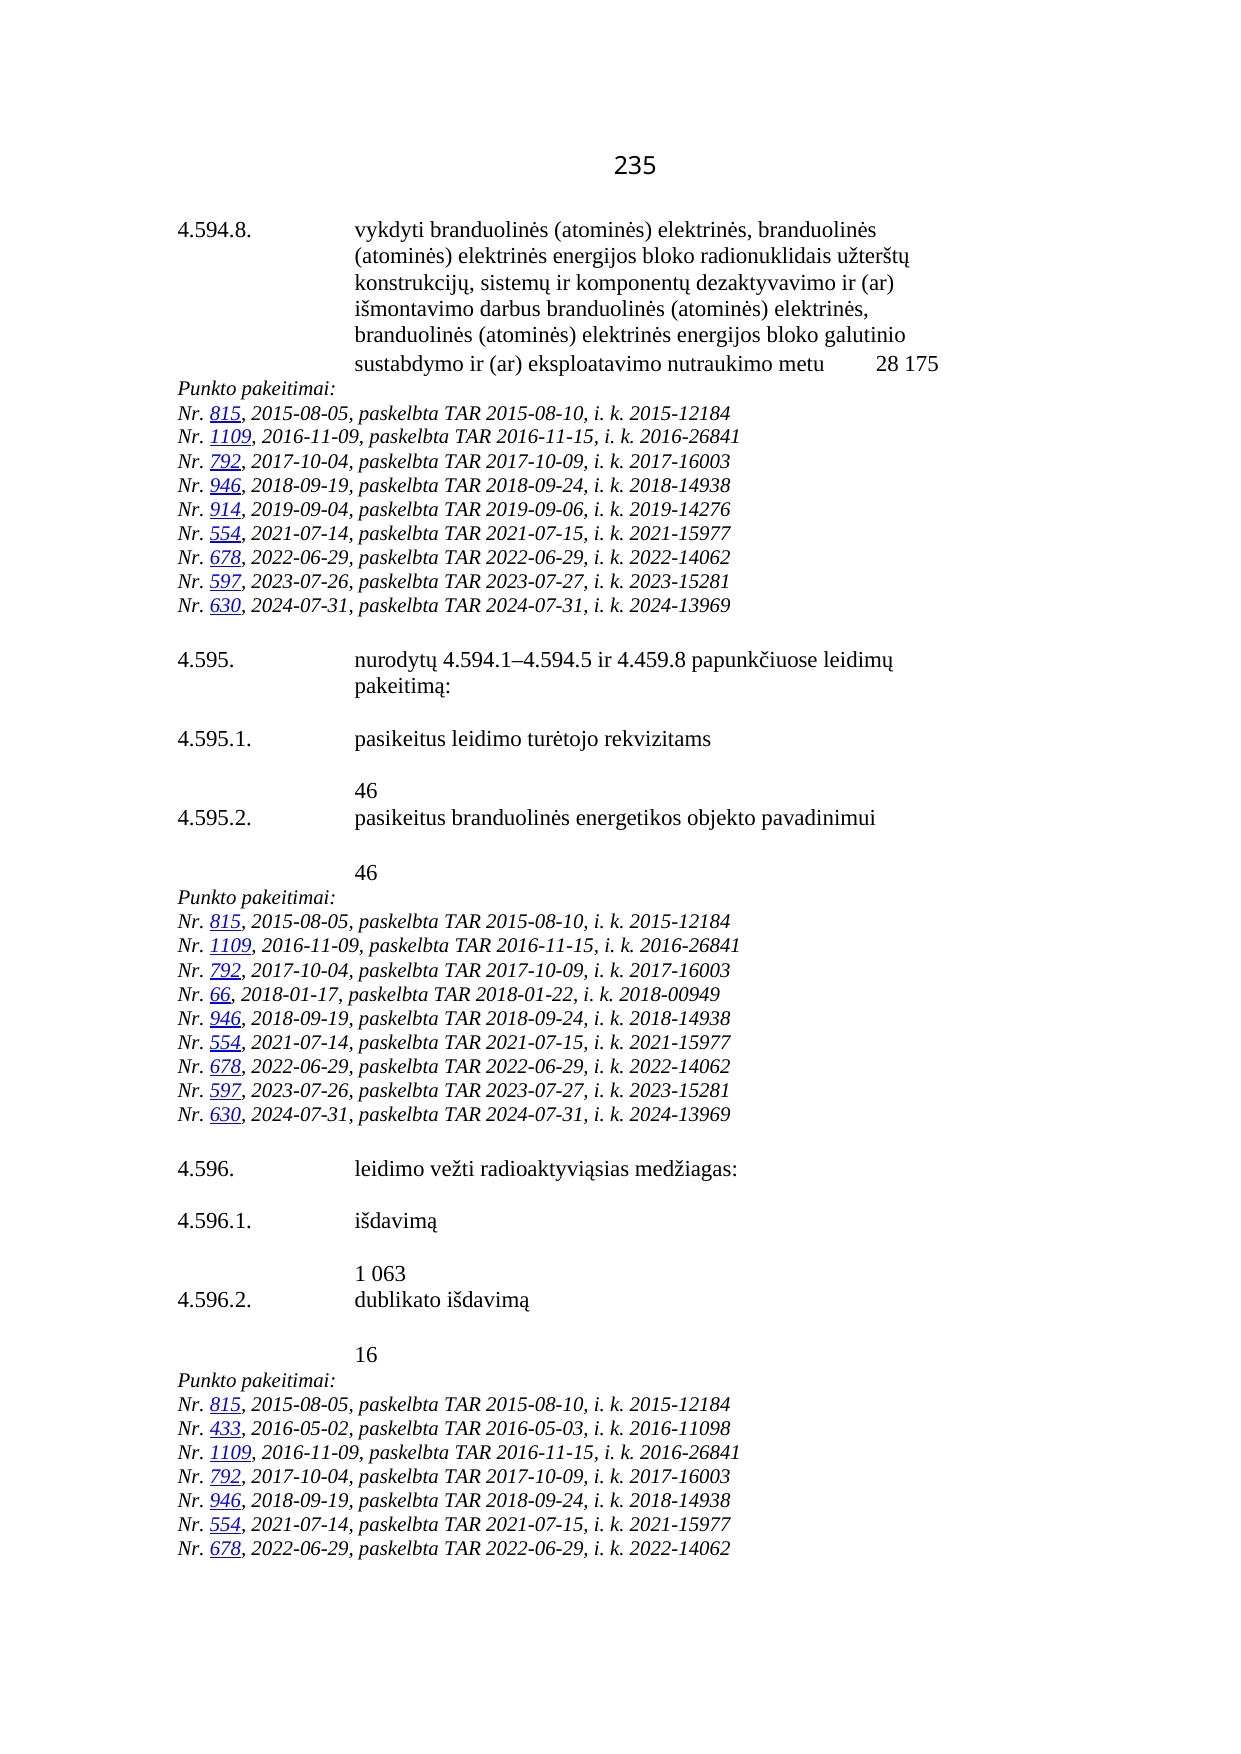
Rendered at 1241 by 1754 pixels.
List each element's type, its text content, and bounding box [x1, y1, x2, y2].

text Nr. 678, 2022-06-29, paskelbta TAR 2022-06-29, i. k. 2022-14062 [177, 545, 1092, 569]
text Nr. 946, 2018-09-19, paskelbta TAR 2018-09-24, i. k. 2018-14938 [177, 1006, 1092, 1030]
text Nr. 554, 2021-07-14, paskelbta TAR 2021-07-15, i. k. 2021-15977 [177, 521, 1092, 545]
text 4.596. leidimo vežti radioaktyviąsias medžiagas: [177, 1155, 915, 1207]
text Nr. 914, 2019-09-04, paskelbta TAR 2019-09-06, i. k. 2019-14276 [177, 497, 1092, 521]
text Nr. 815, 2015-08-05, paskelbta TAR 2015-08-10, i. k. 2015-12184 [177, 1392, 1092, 1416]
text Nr. 597, 2023-07-26, paskelbta TAR 2023-07-27, i. k. 2023-15281 [177, 569, 1092, 593]
text 4.595.2. pasikeitus branduolinės energetikos objekto pavadinimui 46 [177, 804, 915, 885]
text Nr. 1109, 2016-11-09, paskelbta TAR 2016-11-15, i. k. 2016-26841 [177, 933, 1092, 957]
text 4.594.8. vykdyti branduolinės (atominės) elektrinės, branduolinės (atominės) elektrinės energijos bloko radionuklidais užterštų konstrukcijų, sistemų ir komponentų dezaktyvavimo ir (ar) išmontavimo darbus branduolinės (atominės) elektrinės, branduolinės (atominės) elektrinės energijos bloko galutinio sustabdymo ir (ar) eksploatavimo nutraukimo metu 28 175 [177, 216, 945, 376]
text Nr. 1109, 2016-11-09, paskelbta TAR 2016-11-15, i. k. 2016-26841 [177, 1440, 1092, 1464]
text Nr. 678, 2022-06-29, paskelbta TAR 2022-06-29, i. k. 2022-14062 [177, 1054, 1092, 1078]
text Nr. 792, 2017-10-04, paskelbta TAR 2017-10-09, i. k. 2017-16003 [177, 957, 1092, 982]
text Nr. 554, 2021-07-14, paskelbta TAR 2021-07-15, i. k. 2021-15977 [177, 1030, 1092, 1054]
text Nr. 554, 2021-07-14, paskelbta TAR 2021-07-15, i. k. 2021-15977 [177, 1512, 1092, 1536]
text 4.595.1. pasikeitus leidimo turėtojo rekvizitams 46 [177, 725, 915, 804]
text Punkto pakeitimai: [177, 885, 1092, 909]
text 4.596.2. dublikato išdavimą 16 [177, 1286, 915, 1368]
text Nr. 1109, 2016-11-09, paskelbta TAR 2016-11-15, i. k. 2016-26841 [177, 424, 1092, 448]
text Nr. 792, 2017-10-04, paskelbta TAR 2017-10-09, i. k. 2017-16003 [177, 1464, 1092, 1488]
text Nr. 815, 2015-08-05, paskelbta TAR 2015-08-10, i. k. 2015-12184 [177, 909, 1092, 933]
text Nr. 433, 2016-05-02, paskelbta TAR 2016-05-03, i. k. 2016-11098 [177, 1416, 1092, 1440]
text Nr. 597, 2023-07-26, paskelbta TAR 2023-07-27, i. k. 2023-15281 [177, 1078, 1092, 1102]
text Punkto pakeitimai: [177, 376, 1092, 400]
text Nr. 946, 2018-09-19, paskelbta TAR 2018-09-24, i. k. 2018-14938 [177, 1488, 1092, 1512]
text Nr. 66, 2018-01-17, paskelbta TAR 2018-01-22, i. k. 2018-00949 [177, 982, 1092, 1006]
text 4.596.1. išdavimą 1 063 [177, 1207, 915, 1286]
text Nr. 630, 2024-07-31, paskelbta TAR 2024-07-31, i. k. 2024-13969 [177, 1102, 1092, 1126]
text Nr. 792, 2017-10-04, paskelbta TAR 2017-10-09, i. k. 2017-16003 [177, 448, 1092, 473]
text Nr. 946, 2018-09-19, paskelbta TAR 2018-09-24, i. k. 2018-14938 [177, 473, 1092, 497]
text Nr. 678, 2022-06-29, paskelbta TAR 2022-06-29, i. k. 2022-14062 [177, 1536, 1092, 1560]
text 4.595. nurodytų 4.594.1–4.594.5 ir 4.459.8 papunkčiuose leidimų pakeitimą: [177, 646, 915, 725]
text Nr. 630, 2024-07-31, paskelbta TAR 2024-07-31, i. k. 2024-13969 [177, 593, 1092, 617]
text Nr. 815, 2015-08-05, paskelbta TAR 2015-08-10, i. k. 2015-12184 [177, 400, 1092, 424]
text Punkto pakeitimai: [177, 1368, 1092, 1392]
